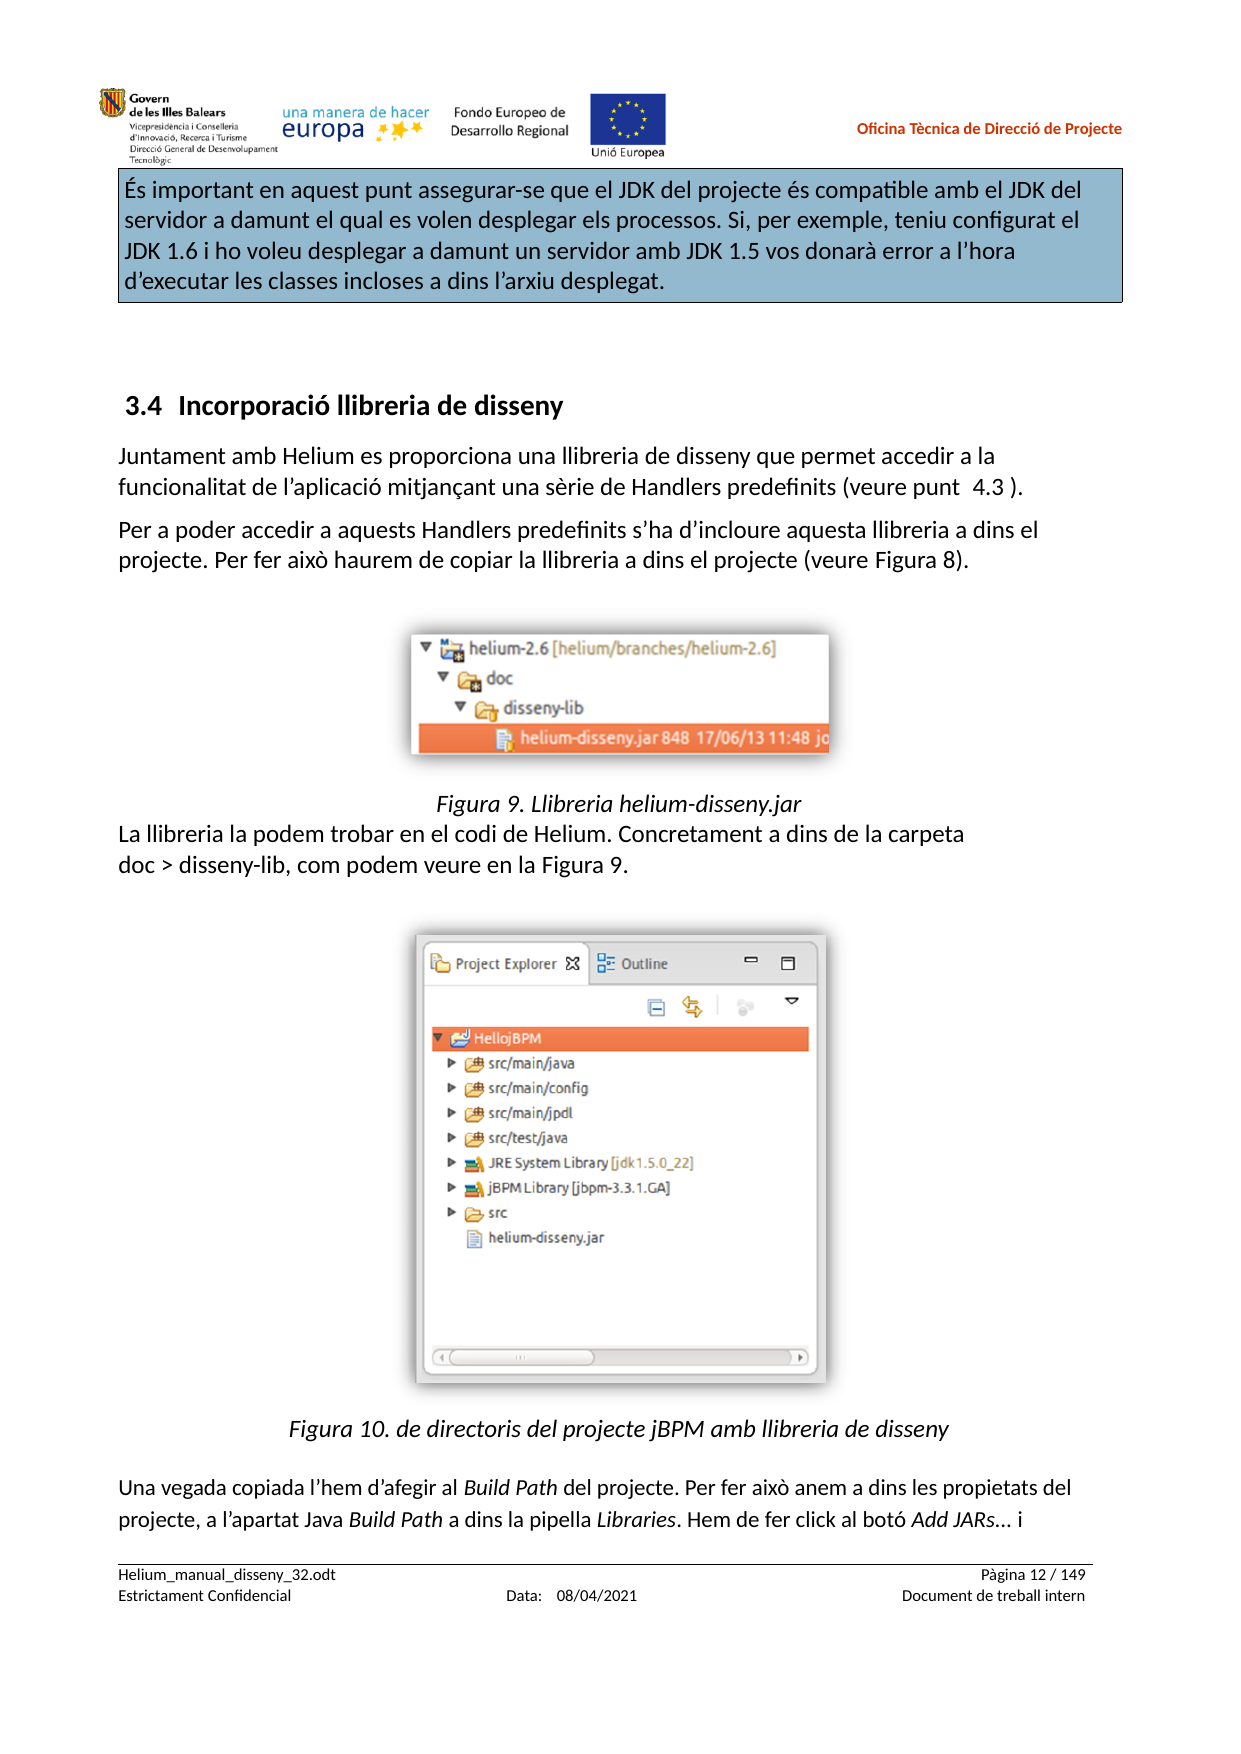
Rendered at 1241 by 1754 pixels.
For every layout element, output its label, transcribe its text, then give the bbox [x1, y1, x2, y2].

text Una vegada copiada l’hem d’afegir al Build Path del projecte. Per fer això anem a dins les propietats del projecte, a l’apartat Java Build Path a dins la pipella Libraries. Hem de fer click al botó Add JARs... i [118, 892, 1122, 1533]
text És important en aquest punt assegurar-se que el JDK del projecte és compatible amb el JDK del servidor a damunt el qual es volen desplegar els processos. Si, per exemple, teniu configurat el JDK 1.6 i ho voleu desplegar a damunt un servidor amb JDK 1.5 vos donarà error a l’hora d’executar les classes incloses a dins l’arxiu desplegat. [119, 169, 1122, 302]
text Figura 10. de directoris del projecte jBPM amb llibreria de disseny [273, 905, 967, 1443]
picture [384, 904, 856, 1413]
picture [377, 600, 863, 789]
picture [99, 87, 668, 166]
text Juntament amb Helium es proporciona una llibreria de disseny que permet accedir a la funcionalitat de l’aplicació mitjançant una sèrie de Handlers predefinits (veure punt 4.3). [118, 441, 1122, 502]
subtitle Incorporació llibreria de disseny [118, 387, 1122, 423]
text Per a poder accedir a aquests Handlers predefinits s’ha d’incloure aquesta llibreria a dins el projecte. Per fer això haurem de copiar la llibreria a dins el projecte (veure Figura 8). [118, 514, 1122, 575]
text La llibreria la podem trobar en el codi de Helium. Concretament a dins de la carpeta doc > disseny-lib, com podem veure en la Figura 9. [118, 588, 1122, 880]
text Figura 9. Llibreria helium-disseny.jar [378, 789, 863, 819]
